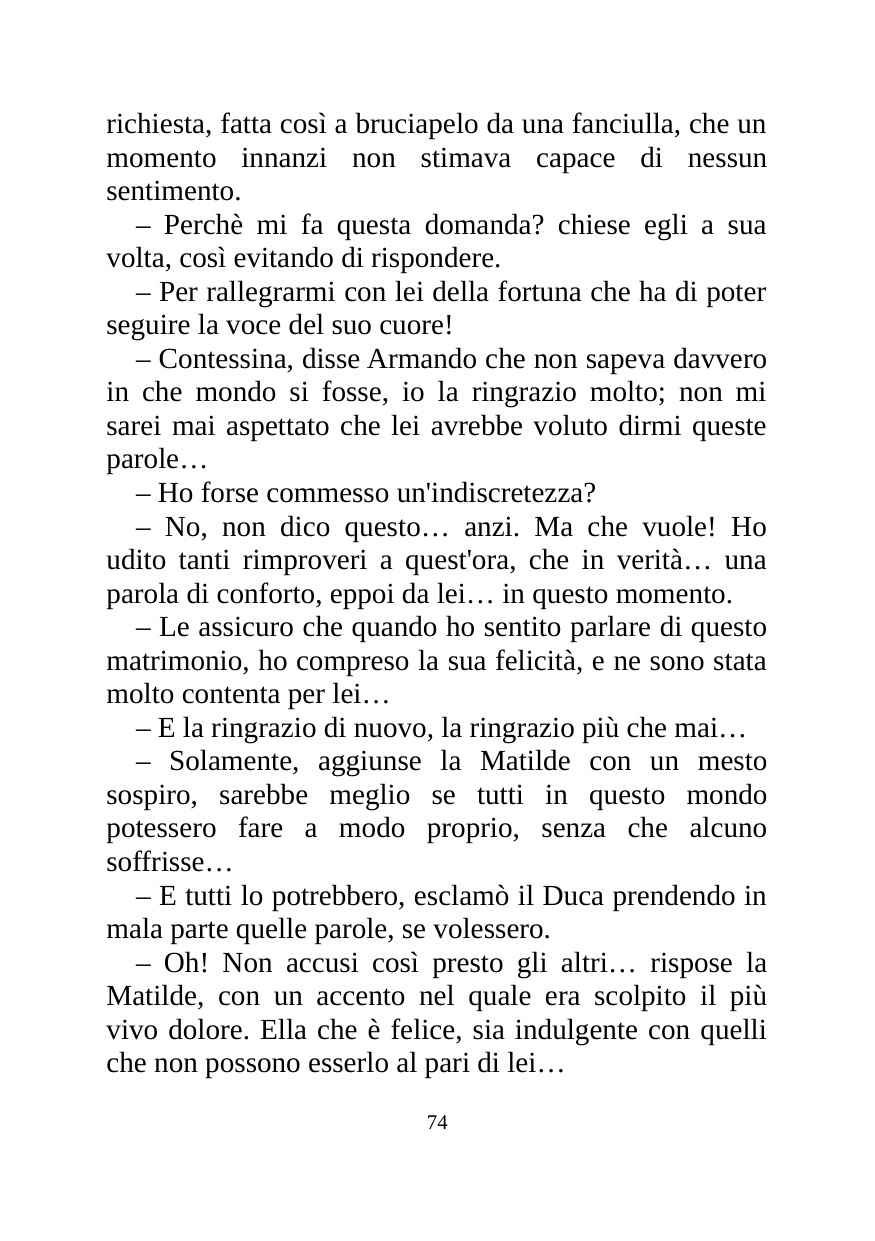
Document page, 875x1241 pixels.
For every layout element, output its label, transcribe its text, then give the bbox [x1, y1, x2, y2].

text – Contessina, disse Armando che non sapeva davvero in che mondo si fosse, io la ringrazio molto; non mi sarei mai aspettato che lei avrebbe voluto dirmi queste parole… [106, 341, 768, 475]
text – Solamente, aggiunse la Matilde con un mesto sospiro, sarebbe meglio se tutti in questo mondo potessero fare a modo proprio, senza che alcuno soffrisse… [106, 743, 768, 878]
text – Oh! Non accusi così presto gli altri… rispose la Matilde, con un accento nel quale era scolpito il più vivo dolore. Ella che è felice, sia indulgente con quelli che non possono esserlo al pari di lei… [106, 945, 768, 1079]
text – Ho forse commesso un'indiscretezza? [106, 475, 768, 509]
text richiesta, fatta così a bruciapelo da una fanciulla, che un momento innanzi non stimava capace di nessun sentimento. [106, 106, 768, 207]
text – Le assicuro che quando ho sentito parlare di questo matrimonio, ho compreso la sua felicità, e ne sono stata molto contenta per lei… [106, 609, 768, 710]
text – Per rallegrarmi con lei della fortuna che ha di poter seguire la voce del suo cuore! [106, 274, 768, 341]
text – E tutti lo potrebbero, esclamò il Duca prendendo in mala parte quelle parole, se volessero. [106, 878, 768, 945]
text – Perchè mi fa questa domanda? chiese egli a sua volta, così evitando di rispondere. [106, 207, 768, 274]
text – No, non dico questo… anzi. Ma che vuole! Ho udito tanti rimproveri a quest'ora, che in verità… una parola di conforto, eppoi da lei… in questo momento. [106, 509, 768, 609]
text – E la ringrazio di nuovo, la ringrazio più che mai… [106, 710, 768, 743]
